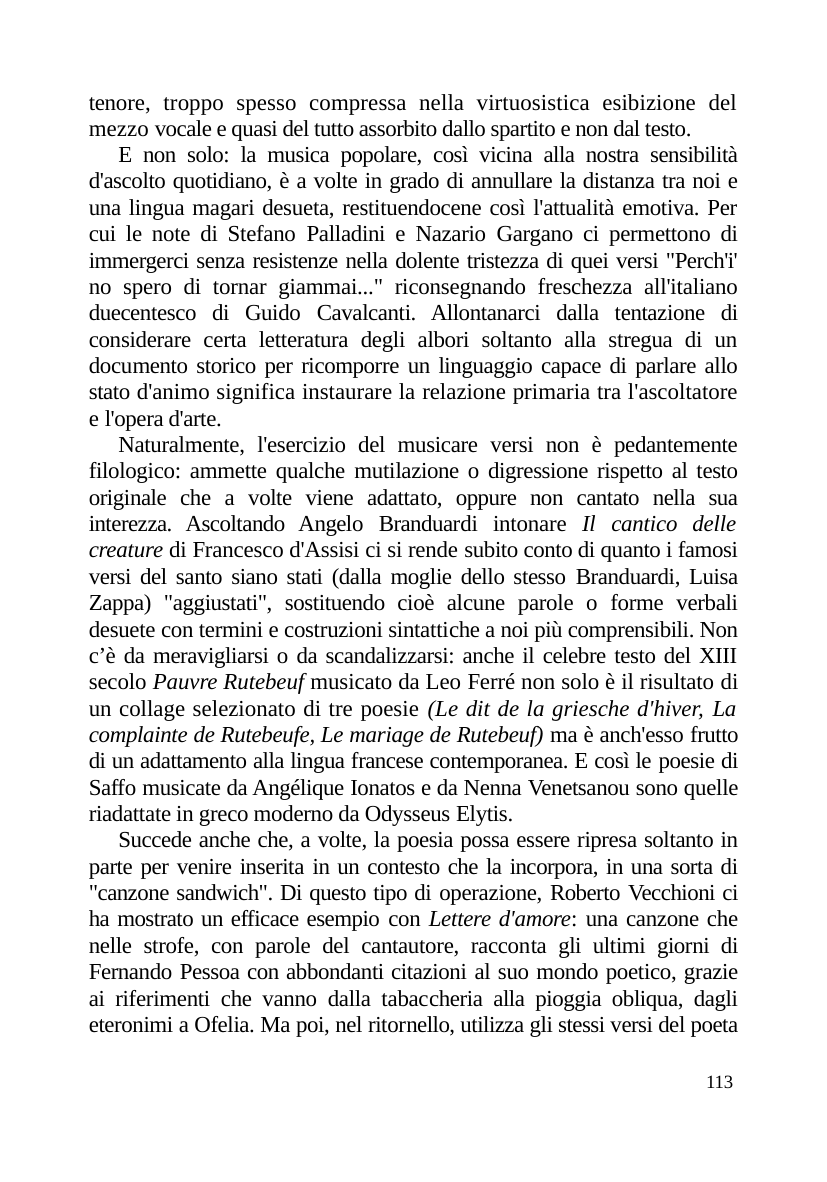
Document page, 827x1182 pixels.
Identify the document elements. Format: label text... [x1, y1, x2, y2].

text Naturalmente, l'esercizio del musicare versi non è pedantemente filologico: ammette qualche mutilazione o digressione rispetto al testo originale che a volte viene adattato, oppure non cantato nella sua interezza. Ascoltando Angelo Branduardi intonare Il cantico delle creature di Francesco d'Assisi ci si rende subito conto di quanto i famosi versi del santo siano stati (dalla moglie dello stesso Branduardi, Luisa Zappa) "aggiustati", sostituendo cioè alcune parole o forme verbali desuete con termini e costruzioni sintattiche a noi più comprensibili. Non c’è da meravigliarsi o da scandalizzarsi: anche il celebre testo del XIII secolo Pauvre Rutebeuf musicato da Leo Ferré non solo è il risultato di un collage selezionato di tre poesie (Le dit de la griesche d'hiver, La complainte de Rutebeufe, Le mariage de Rutebeuf) ma è anch'esso frutto di un adattamento alla lingua francese contemporanea. E così le poesie di Saffo musicate da Angélique Ionatos e da Nenna Venetsanou sono quelle riadattate in greco moderno da Odysseus Elytis. [88, 431, 738, 826]
text E non solo: la musica popolare, così vicina alla nostra sensibilità d'ascolto quotidiano, è a volte in grado di annullare la distanza tra noi e una lingua magari desueta, restituendocene così l'attualità emotiva. Per cui le note di Stefano Palladini e Nazario Gargano ci permettono di immergerci senza resistenze nella dolente tristezza di quei versi "Perch'i' no spero di tornar giammai..." riconsegnando freschezza all'italiano duecentesco di Guido Cavalcanti. Allontanarci dalla tentazione di considerare certa letteratura degli albori soltanto alla stregua di un documento storico per ricomporre un linguaggio capace di parlare allo stato d'animo significa instaurare la relazione primaria tra l'ascoltatore e l'opera d'arte. [88, 141, 738, 431]
text Succede anche che, a volte, la poesia possa essere ripresa soltanto in parte per venire inserita in un contesto che la incorpora, in una sorta di "canzone sandwich". Di questo tipo di operazione, Roberto Vecchioni ci ha mostrato un efficace esempio con Lettere d'amore: una canzone che nelle strofe, con parole del cantautore, racconta gli ultimi giorni di Fernando Pessoa con abbondanti citazioni al suo mondo poetico, grazie ai riferimenti che vanno dalla tabaccheria alla pioggia obliqua, dagli eteronimi a Ofelia. Ma poi, nel ritornello, utilizza gli stessi versi del poeta [88, 826, 738, 1037]
text tenore, troppo spesso compressa nella virtuosistica esibizione del mezzo vocale e quasi del tutto assorbito dallo spartito e non dal testo. [88, 88, 738, 141]
